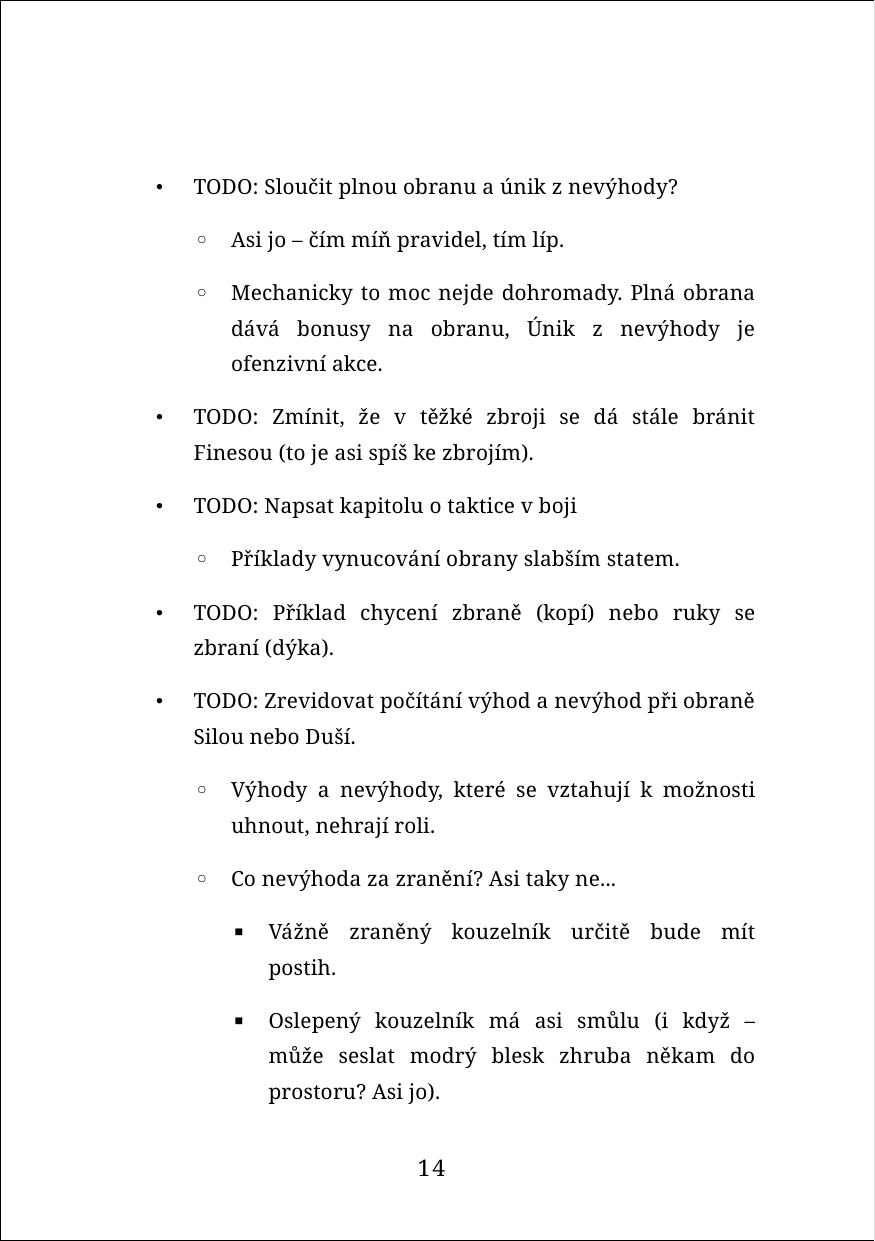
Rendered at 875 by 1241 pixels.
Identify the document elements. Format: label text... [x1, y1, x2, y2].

list Příklady vynucování obrany slabším statem. [193, 544, 756, 573]
list TODO: Příklad chycení zbraně (kopí) nebo ruky se zbraní (dýka). [156, 598, 756, 662]
list Oslepený kouzelník má asi smůlu (i když – může seslat modrý blesk zhruba někam do prostoru? Asi jo). [231, 1006, 756, 1105]
list Výhody a nevýhody, které se vztahují k možnosti uhnout, nehrají roli. [193, 775, 756, 839]
list Co nevýhoda za zranění? Asi taky ne... [193, 864, 756, 892]
list TODO: Zrevidovat počítání výhod a nevýhod při obraně Silou nebo Duší. [156, 686, 756, 750]
list Mechanicky to moc nejde dohromady. Plná obrana dává bonusy na obranu, Únik z nevýhody je ofenzivní akce. [193, 278, 756, 378]
list Asi jo – čím míň pravidel, tím líp. [193, 225, 756, 253]
list TODO: Napsat kapitolu o taktice v boji [156, 491, 756, 520]
list TODO: Sloučit plnou obranu a únik z nevýhody? [156, 172, 756, 200]
list Vážně zraněný kouzelník určitě bude mít postih. [231, 917, 756, 981]
list TODO: Zmínit, že v těžké zbroji se dá stále bránit Finesou (to je asi spíš ke zbrojím). [156, 402, 756, 466]
